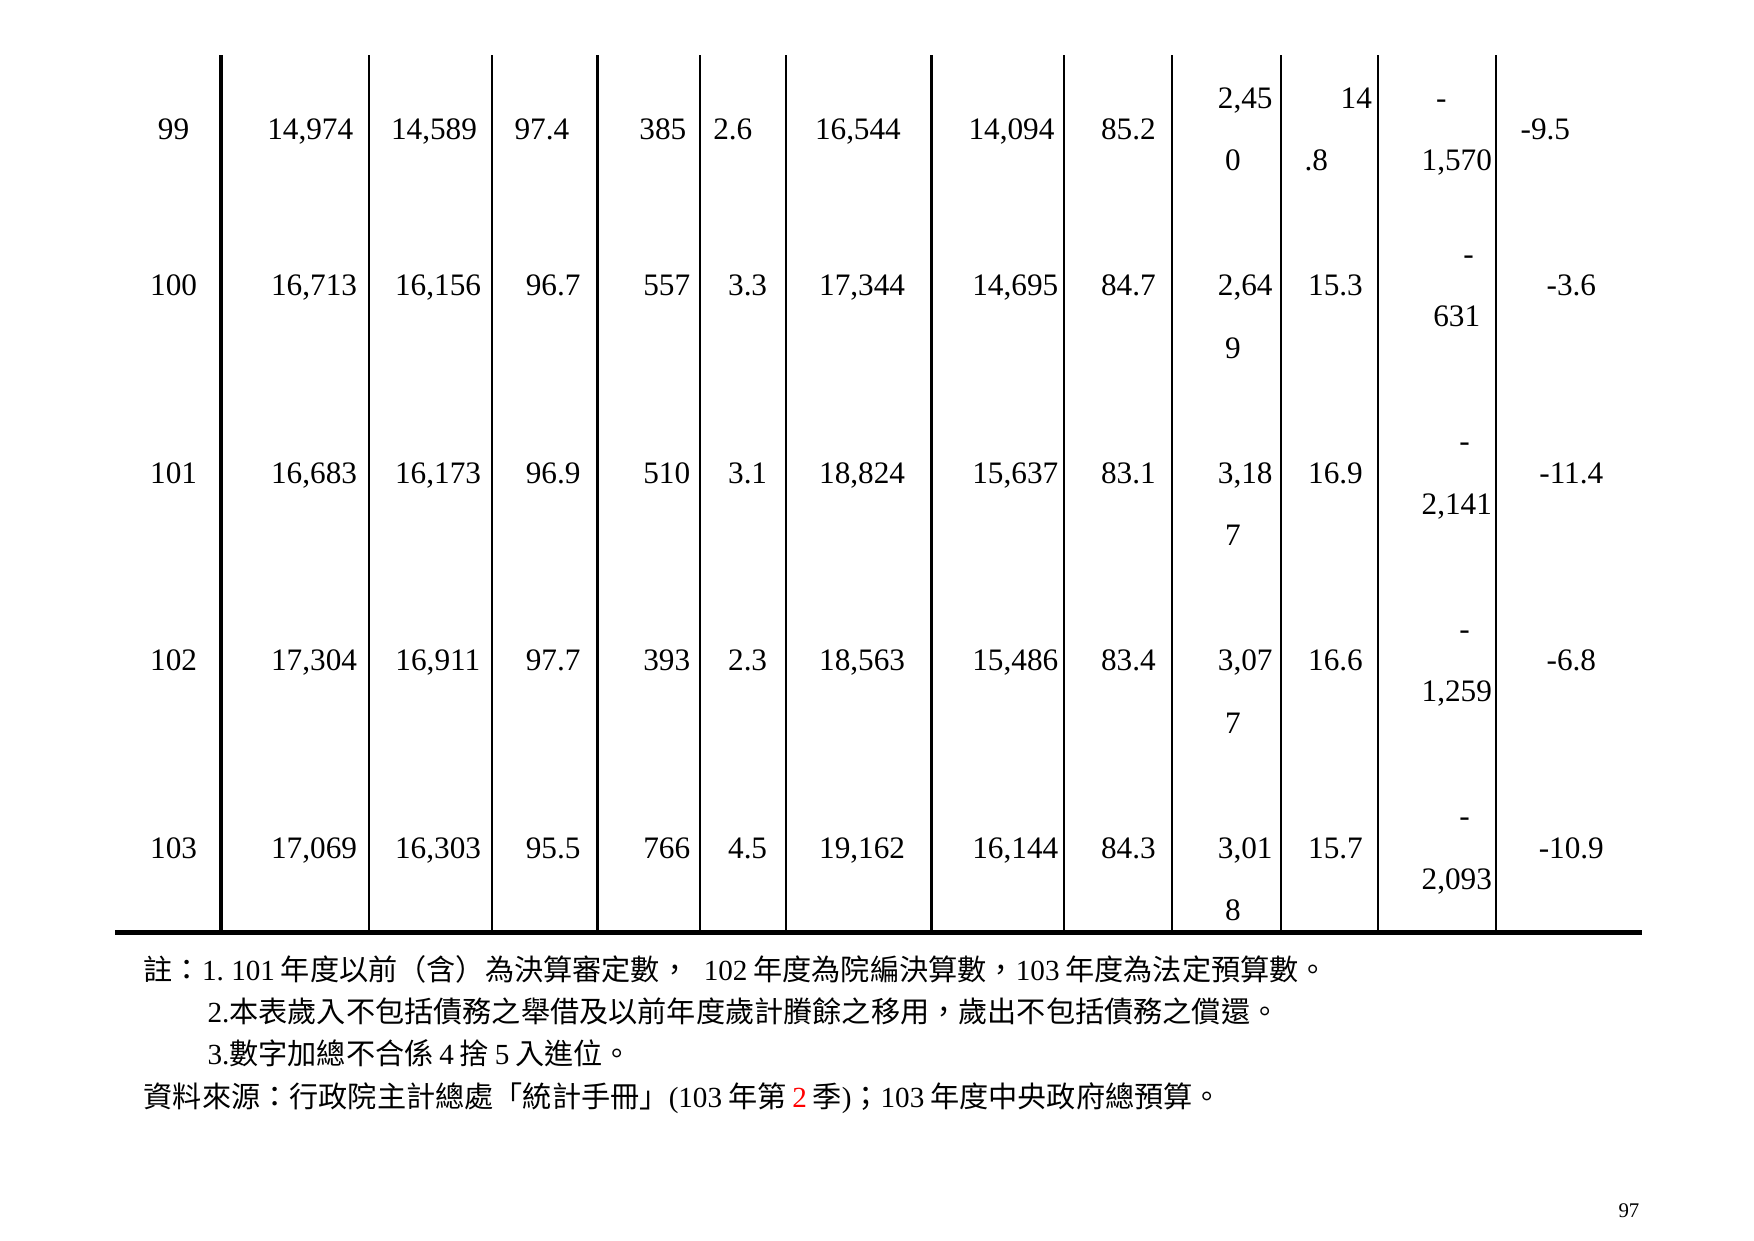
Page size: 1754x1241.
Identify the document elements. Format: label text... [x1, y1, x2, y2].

table_cell -9.5 [1497, 55, 1642, 180]
table_cell 15.7 [1282, 743, 1377, 930]
table_cell 83.1 [1065, 368, 1171, 555]
table_cell 3,018 [1173, 743, 1280, 930]
table_cell 16,683 [223, 368, 368, 555]
table_cell 4.5 [701, 743, 785, 930]
table_cell 2,450 [1173, 55, 1280, 180]
table_cell 83.4 [1065, 555, 1171, 743]
table_cell 101 [115, 368, 219, 555]
table_cell 2.6 [701, 55, 785, 180]
table_cell 15,486 [933, 555, 1063, 743]
table_cell 766 [599, 743, 699, 930]
table_cell 19,162 [787, 743, 930, 930]
table_cell 3.3 [701, 180, 785, 368]
table_cell -2,141 [1379, 368, 1495, 555]
table_cell 16,173 [370, 368, 491, 555]
table_cell 3,187 [1173, 368, 1280, 555]
table_cell -6.8 [1497, 555, 1642, 743]
text 資料來源：行政院主計總處「統計手冊」(103年第2季)；103年度中央政府總預算。 [143, 1073, 1676, 1115]
table_cell 393 [599, 555, 699, 743]
table_cell -11.4 [1497, 368, 1642, 555]
table_cell 16,303 [370, 743, 491, 930]
table_cell 103 [115, 743, 219, 930]
table_cell 14.8 [1282, 55, 1377, 180]
table_cell 97.4 [493, 55, 596, 180]
table_cell -3.6 [1497, 180, 1642, 368]
table_cell 2.3 [701, 555, 785, 743]
table_cell 16,713 [223, 180, 368, 368]
table_cell 16,144 [933, 743, 1063, 930]
table_cell 102 [115, 555, 219, 743]
table_cell 16,156 [370, 180, 491, 368]
table_cell 385 [599, 55, 699, 180]
table_cell 3.1 [701, 368, 785, 555]
text 2.本表歲入不包括債務之舉借及以前年度歲計賸餘之移用，歲出不包括債務之償還。 [207, 988, 1676, 1031]
table_cell 96.7 [493, 180, 596, 368]
text 3.數字加總不合係4捨5入進位。 [207, 1031, 1676, 1073]
table_cell 14,094 [933, 55, 1063, 180]
table_cell 84.3 [1065, 743, 1171, 930]
table_cell 18,563 [787, 555, 930, 743]
table_cell -631 [1379, 180, 1495, 368]
table_cell 16.9 [1282, 368, 1377, 555]
text 註：1. 101年度以前（含）為決算審定數， 102年度為院編決算數，103年度為法定預算數。 [143, 946, 1617, 988]
table_cell -1,570 [1379, 55, 1495, 180]
table_cell 510 [599, 368, 699, 555]
table_cell 15,637 [933, 368, 1063, 555]
table_cell 17,069 [223, 743, 368, 930]
table_cell 3,077 [1173, 555, 1280, 743]
table_cell 84.7 [1065, 180, 1171, 368]
table_cell 17,344 [787, 180, 930, 368]
table_cell 96.9 [493, 368, 596, 555]
table_cell 85.2 [1065, 55, 1171, 180]
table_cell 16.6 [1282, 555, 1377, 743]
table_cell 14,589 [370, 55, 491, 180]
table_cell 100 [115, 180, 219, 368]
table_cell -10.9 [1497, 743, 1642, 930]
table_cell 18,824 [787, 368, 930, 555]
table_cell -1,259 [1379, 555, 1495, 743]
table_cell 16,544 [787, 55, 930, 180]
table_cell 557 [599, 180, 699, 368]
table_cell 15.3 [1282, 180, 1377, 368]
table_cell 17,304 [223, 555, 368, 743]
table_cell 95.5 [493, 743, 596, 930]
table_cell 14,695 [933, 180, 1063, 368]
table_cell 16,911 [370, 555, 491, 743]
table_cell 14,974 [223, 55, 368, 180]
table_cell 97.7 [493, 555, 596, 743]
table_cell -2,093 [1379, 743, 1495, 930]
table_cell 99 [115, 55, 219, 180]
table_cell 2,649 [1173, 180, 1280, 368]
